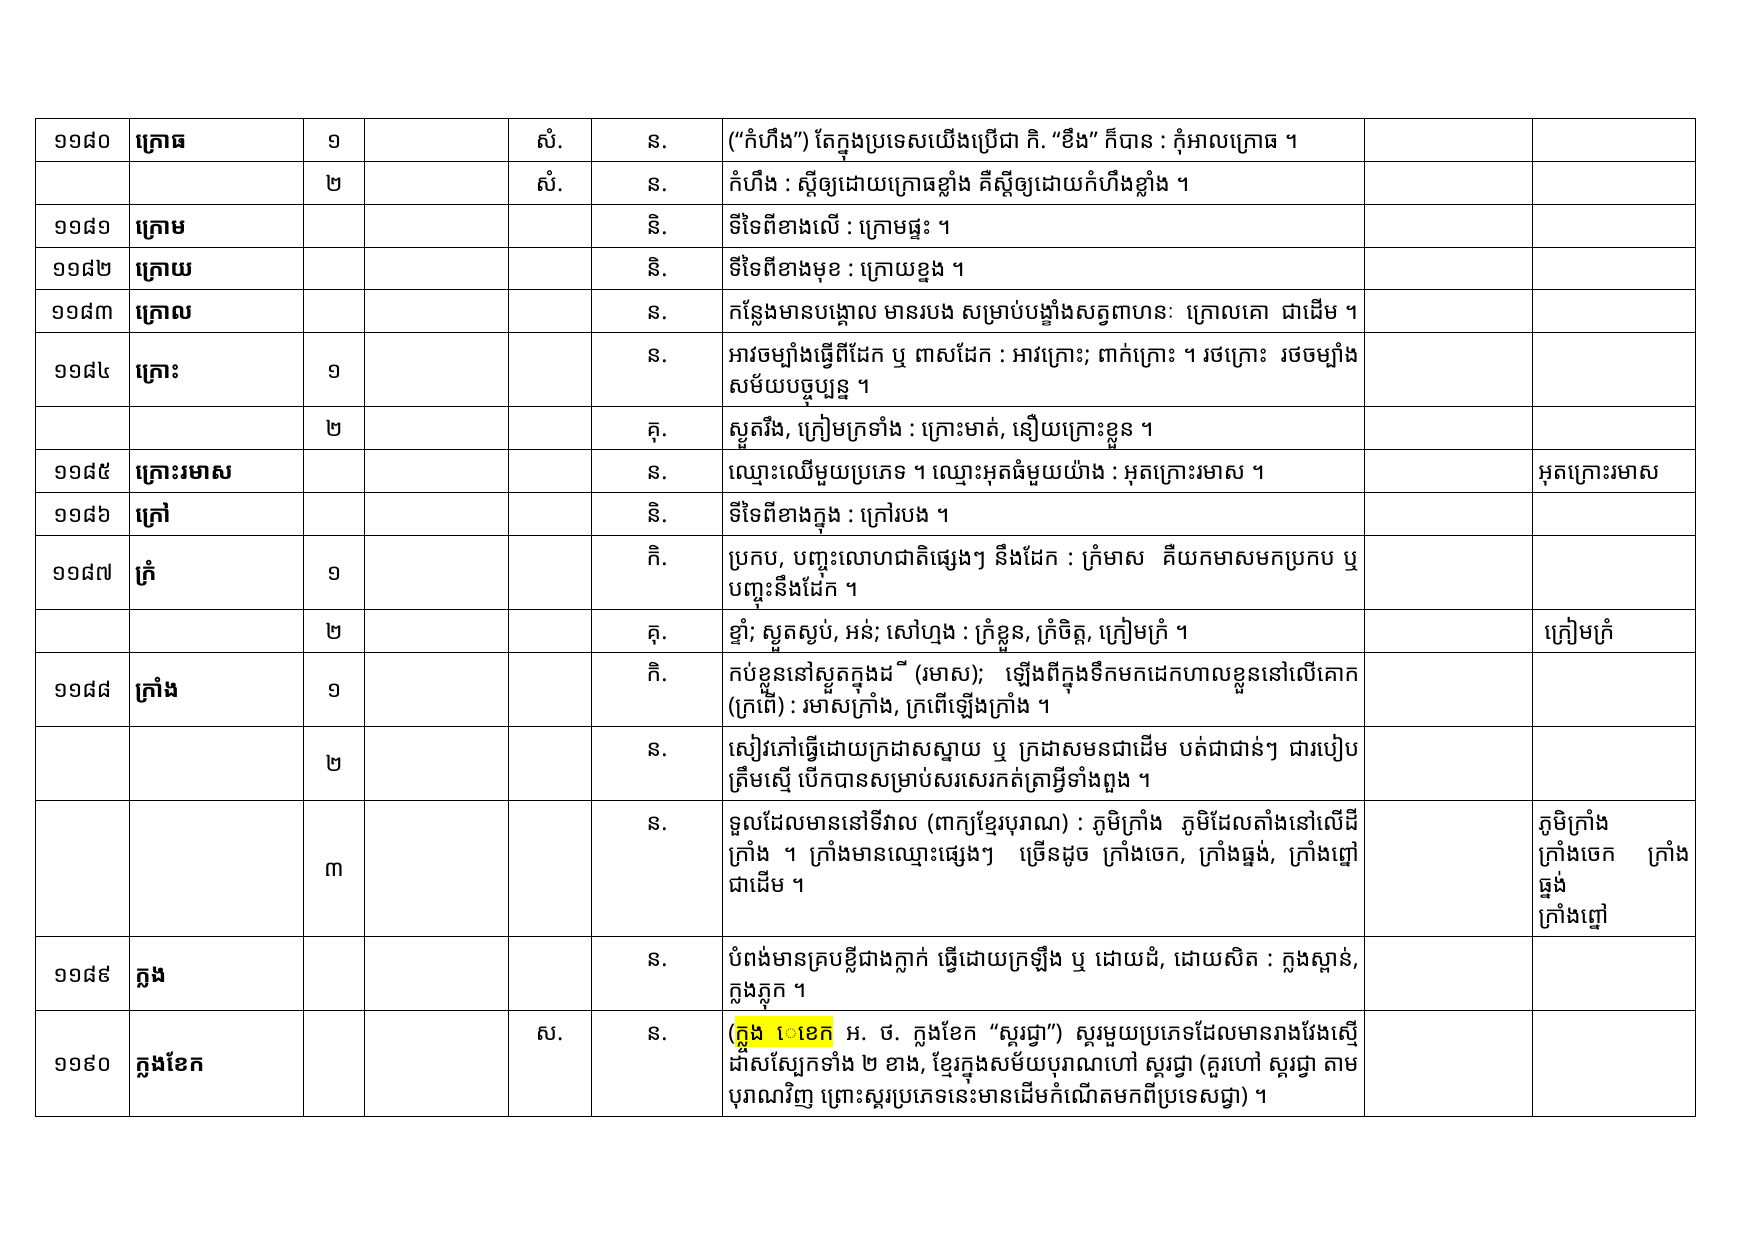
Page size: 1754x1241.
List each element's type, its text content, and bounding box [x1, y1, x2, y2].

table_cell [365, 536, 508, 609]
table_cell ២ [304, 407, 364, 449]
table_cell [1365, 290, 1532, 332]
table_cell [365, 162, 508, 204]
table_cell [365, 727, 508, 800]
table_cell ១១៨៧ [36, 536, 129, 609]
table_cell [1365, 205, 1532, 247]
table_cell [36, 407, 129, 449]
table_cell [509, 450, 591, 492]
table_cell [304, 1011, 364, 1116]
table_cell ទីទៃ​ពី​ខាង​លើ : ក្រោម​ផ្ទះ ។ [723, 205, 1364, 247]
table_cell [1365, 653, 1532, 726]
table_cell កប់​ខ្លួន​នៅ​ស្ងួត​ក្នុង​ដី (រមាស); ឡើង​ពី​ក្នុង​ទឹក​មក​ដេក​ហាល​ខ្លួន​នៅ​លើ​គោក (ក្រពើ) : រមាស​ក្រាំង, ក្រពើ​ឡើង​ក្រាំង ។ [723, 653, 1364, 726]
table_cell ២ [304, 610, 364, 652]
table_cell ន. [592, 450, 722, 492]
table_cell [1365, 1011, 1532, 1116]
table_cell ខ្ទាំ; ស្ងួត​ស្ងប់, អន់; សៅហ្មង : ក្រំ​ខ្លួន, ក្រំ​ចិត្ត, ក្រៀម​ក្រំ ។ [723, 610, 1364, 652]
table_cell និ. [592, 248, 722, 289]
table_cell [1365, 801, 1532, 936]
table_cell ១១៩០ [36, 1011, 129, 1116]
table_cell [365, 205, 508, 247]
table_cell ន. [592, 290, 722, 332]
table_cell [1533, 1011, 1695, 1116]
table_cell [36, 162, 129, 204]
table_cell [365, 493, 508, 535]
table_cell គុ. [592, 610, 722, 652]
table_cell ន. [592, 162, 722, 204]
table_cell ២ [304, 727, 364, 800]
table_cell ក្រោះរមាស [130, 450, 303, 492]
table_cell [1365, 536, 1532, 609]
table_cell ទួល​ដែល​មាន​នៅ​ទី​វាល (ពាក្យ​ខ្មែរ​បុរាណ) : ភូមិ​ក្រាំង ភូមិ​ដែល​តាំង​នៅ​លើ​ដី​ក្រាំង ។ ក្រាំង​មាន​ឈ្មោះ​ផ្សេង​ៗ ច្រើន​ដូច ក្រាំង​ចេក, ក្រាំង​ធ្នង់, ក្រាំង​ព្នៅ ជាដើម ។ [723, 801, 1364, 936]
table_cell [365, 610, 508, 652]
table_cell [1533, 937, 1695, 1010]
table_cell [365, 1011, 508, 1116]
table_cell [130, 801, 303, 936]
table_cell [1365, 162, 1532, 204]
table_cell [509, 248, 591, 289]
table_cell [365, 290, 508, 332]
table_cell [36, 727, 129, 800]
table_cell [36, 610, 129, 652]
table_cell ប្រកប, បញ្ចុះ​លោហ​ជាតិ​ផ្សេង​ៗ នឹង​ដែក : ក្រំ​មាស គឺ​យក​មាស​មក​ប្រកប ឬ បញ្ចុះ​នឹង​ដែក ។ [723, 536, 1364, 609]
table_cell [1365, 407, 1532, 449]
table_cell [365, 937, 508, 1010]
table_cell [1533, 248, 1695, 289]
table_cell [1365, 493, 1532, 535]
table_cell ន. [592, 119, 722, 161]
table_cell ១១៨៣ [36, 290, 129, 332]
table_cell ១ [304, 536, 364, 609]
table_cell [365, 407, 508, 449]
table_cell ២ [304, 162, 364, 204]
table_cell កិ. [592, 536, 722, 609]
table_cell គុ. [592, 407, 722, 449]
table_cell [36, 801, 129, 936]
table_cell អុត​ក្រោះ​រមាស [1533, 450, 1695, 492]
table_cell [509, 937, 591, 1010]
table_cell [304, 937, 364, 1010]
table_cell [1533, 205, 1695, 247]
table_cell [1533, 290, 1695, 332]
table_cell [1533, 727, 1695, 800]
table_cell [1533, 162, 1695, 204]
table_cell [365, 119, 508, 161]
table_cell ១ [304, 119, 364, 161]
table_cell ភូមិ​ក្រាំង ក្រាំង​ចេក ក្រាំង​ធ្នង់ ក្រាំង​ព្នៅ [1533, 801, 1695, 936]
table_cell (“កំហឹង”) តែ​ក្នុង​ប្រទេស​យើង​ប្រើ​ជា កិ. “ខឹង” ក៏​បាន : កុំ​អាល​ក្រោធ ។ [723, 119, 1364, 161]
table_cell [509, 493, 591, 535]
table_cell ១១៨២ [36, 248, 129, 289]
table_cell ទីទៃ​ពី​ខាង​ក្នុង : ក្រៅ​របង ។ [723, 493, 1364, 535]
table_cell ន. [592, 333, 722, 406]
table_cell [365, 333, 508, 406]
table_cell ១១៨៦ [36, 493, 129, 535]
table_cell ក្រៀមក្រំ [1533, 610, 1695, 652]
table_cell [304, 450, 364, 492]
table_cell [509, 333, 591, 406]
table_cell [1533, 493, 1695, 535]
table_cell [304, 290, 364, 332]
table_cell និ. [592, 205, 722, 247]
table_cell ៣ [304, 801, 364, 936]
table_cell ក្រៅ [130, 493, 303, 535]
table_cell [1365, 727, 1532, 800]
table_cell ១១៨០ [36, 119, 129, 161]
table_cell [304, 205, 364, 247]
table_cell [1365, 610, 1532, 652]
table_cell [1533, 333, 1695, 406]
table_cell ក្រោយ [130, 248, 303, 289]
table_cell ក្រោម [130, 205, 303, 247]
table_cell [1533, 407, 1695, 449]
table_cell ស្ងួត​រឹង, ក្រៀម​ក្រទាំង : ក្រោះ​មាត់, នឿយ​ក្រោះ​ខ្លួន ។ [723, 407, 1364, 449]
table_cell សៀវភៅ​ធ្វើ​ដោយ​ក្រដាស​ស្នាយ ឬ ក្រដាស​មន​ជាដើម បត់​ជា​ជាន់​ៗ ជា​របៀប​ត្រឹម​ស្មើ បើក​បាន​សម្រាប់​សរសេរ​កត់ត្រា​អ្វី​ទាំង​ពួង ។ [723, 727, 1364, 800]
table_cell កំហឹង : ស្ដី​ឲ្យ​ដោយ​ក្រោធ​ខ្លាំង គឺ​ស្ដី​ឲ្យ​ដោយ​កំហឹង​ខ្លាំង ។ [723, 162, 1364, 204]
table_cell ក្រោល [130, 290, 303, 332]
table_cell ១១៨៤ [36, 333, 129, 406]
table_cell ក្រោះ [130, 333, 303, 406]
table_cell ស. [509, 1011, 591, 1116]
table_cell និ. [592, 493, 722, 535]
table_cell ន. [592, 801, 722, 936]
table_cell [130, 610, 303, 652]
table_cell [509, 407, 591, 449]
table_cell [1365, 937, 1532, 1010]
table_cell [509, 610, 591, 652]
table_cell [365, 450, 508, 492]
table_cell [509, 205, 591, 247]
table_cell [509, 727, 591, 800]
table_cell [365, 801, 508, 936]
table_cell [304, 493, 364, 535]
table_cell [365, 653, 508, 726]
table_cell [1365, 119, 1532, 161]
table_cell [1533, 119, 1695, 161]
table_cell ក្លង [130, 937, 303, 1010]
table_cell [130, 407, 303, 449]
table_cell ន. [592, 937, 722, 1010]
table_cell ១ [304, 333, 364, 406]
table_cell ១១៨៨ [36, 653, 129, 726]
table_cell ១១៨៥ [36, 450, 129, 492]
table_cell ន. [592, 1011, 722, 1116]
table_cell [1533, 653, 1695, 726]
table_cell ១ [304, 653, 364, 726]
table_cell អាវ​ចម្បាំង​ធ្វើ​ពី​ដែក ឬ ពាស​ដែក : អាវ​ក្រោះ; ពាក់​ក្រោះ ។ រថ​ក្រោះ រថ​ចម្បាំង​សម័យ​បច្ចុប្បន្ន ។ [723, 333, 1364, 406]
table_cell សំ. [509, 162, 591, 204]
table_cell [1365, 333, 1532, 406]
table_cell [509, 801, 591, 936]
table_cell ន. [592, 727, 722, 800]
table_cell (ក្ល្ចង េខេក អ. ថ. ក្លងខែក “ស្គរ​ជ្វា”) ស្គរ​មួយ​ប្រភេទ​ដែល​មាន​រាង​វែង​ស្មើ ដាស​ស្បែក​ទាំង ២ ខាង, ខ្មែរ​ក្នុង​សម័យ​បុរាណ​ហៅ ស្គរ​ជ្វា (គួរ​ហៅ ស្គរ​ជ្វា តាម​បុរាណ​វិញ ព្រោះ​ស្គរ​ប្រភេទ​នេះ​មាន​ដើម​កំណើត​មក​ពី​ប្រទេស​ជ្វា) ។ [723, 1011, 1364, 1116]
table_cell [509, 536, 591, 609]
table_cell ក្រំ [130, 536, 303, 609]
table_cell កន្លែង​មាន​បង្គោល មាន​របង សម្រាប់​បង្ខាំង​សត្វ​ពាហនៈ ក្រោល​គោ ជាដើម ។ [723, 290, 1364, 332]
table_cell ១១៨៩ [36, 937, 129, 1010]
table_cell [130, 727, 303, 800]
table_cell [130, 162, 303, 204]
table_cell [1365, 450, 1532, 492]
table_cell ឈ្មោះ​ឈើ​មួយ​ប្រភេទ ។ ឈ្មោះ​អុត​ធំ​មួយ​យ៉ាង : អុត​ក្រោះ​រមាស ។ [723, 450, 1364, 492]
table_cell សំ. [509, 119, 591, 161]
table_cell [509, 653, 591, 726]
table_cell ក្រាំង [130, 653, 303, 726]
table_cell [365, 248, 508, 289]
table_cell [1365, 248, 1532, 289]
table_cell [509, 290, 591, 332]
table_cell [1533, 536, 1695, 609]
table_cell ក្លងខែក [130, 1011, 303, 1116]
table_cell កិ. [592, 653, 722, 726]
table_cell ទីទៃ​ពី​ខាង​មុខ : ក្រោយ​ខ្នង ។ [723, 248, 1364, 289]
table_cell ១១៨១ [36, 205, 129, 247]
table_cell ក្រោធ [130, 119, 303, 161]
table_cell បំពង់​មាន​គ្រប​ខ្លី​ជាង​ក្លាក់ ធ្វើ​ដោយ​ក្រឡឹង ឬ ដោយ​ដំ, ដោយ​សិត : ក្លង​ស្ពាន់, ក្លង​ភ្លុក ។ [723, 937, 1364, 1010]
table_cell [304, 248, 364, 289]
